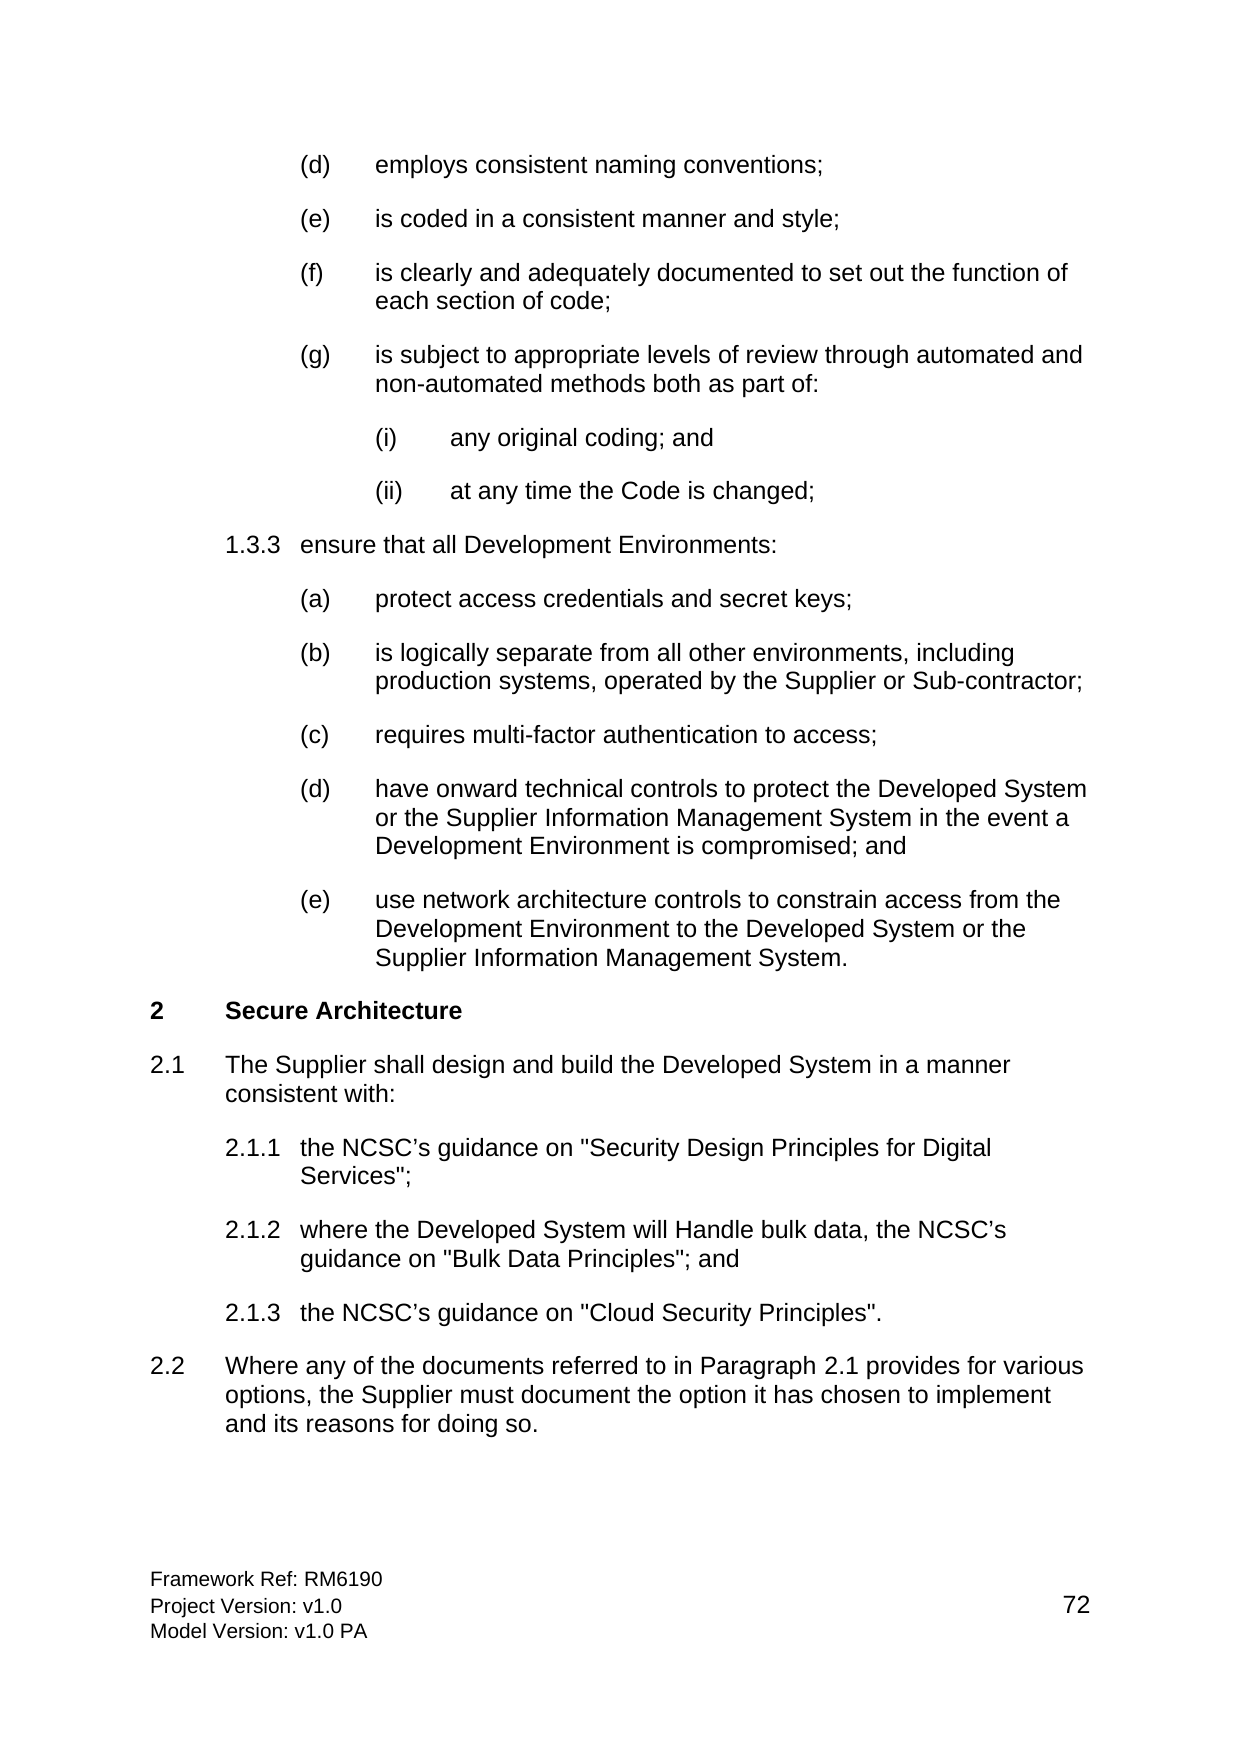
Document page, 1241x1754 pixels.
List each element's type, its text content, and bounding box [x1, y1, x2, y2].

list have onward technical controls to protect the Developed System or the Supplier Information Management System in the event a Development Environment is compromised; and [300, 774, 1090, 860]
list any original coding; and [375, 422, 1090, 451]
list where the Developed System will Handle bulk data, the NCSC’s guidance on "Bulk Data Principles"; and [225, 1215, 1090, 1272]
list is logically separate from all other environments, including production systems, operated by the Supplier or Sub-contractor; [300, 637, 1090, 695]
list is clearly and adequately documented to set out the function of each section of code; [300, 257, 1090, 315]
list at any time the Code is changed; [375, 476, 1090, 505]
list Secure Architecture [150, 996, 1090, 1025]
list use network architecture controls to constrain access from the Development Environment to the Developed System or the Supplier Information Management System. [300, 885, 1090, 971]
list Where any of the documents referred to in Paragraph 2.1 provides for various options, the Supplier must document the option it has chosen to implement and its reasons for doing so. [150, 1351, 1090, 1437]
list the NCSC’s guidance on "Cloud Security Principles". [225, 1297, 1090, 1326]
list employs consistent naming conventions; [300, 150, 1090, 179]
list is subject to appropriate levels of review through automated and non-automated methods both as part of: [300, 340, 1090, 397]
list requires multi-factor authentication to access; [300, 720, 1090, 749]
list The Supplier shall design and build the Developed System in a manner consistent with: [150, 1050, 1090, 1107]
list protect access credentials and secret keys; [300, 584, 1090, 612]
list is coded in a consistent manner and style; [300, 204, 1090, 232]
list the NCSC’s guidance on "Security Design Principles for Digital Services"; [225, 1132, 1090, 1190]
list ensure that all Development Environments: [225, 530, 1090, 559]
